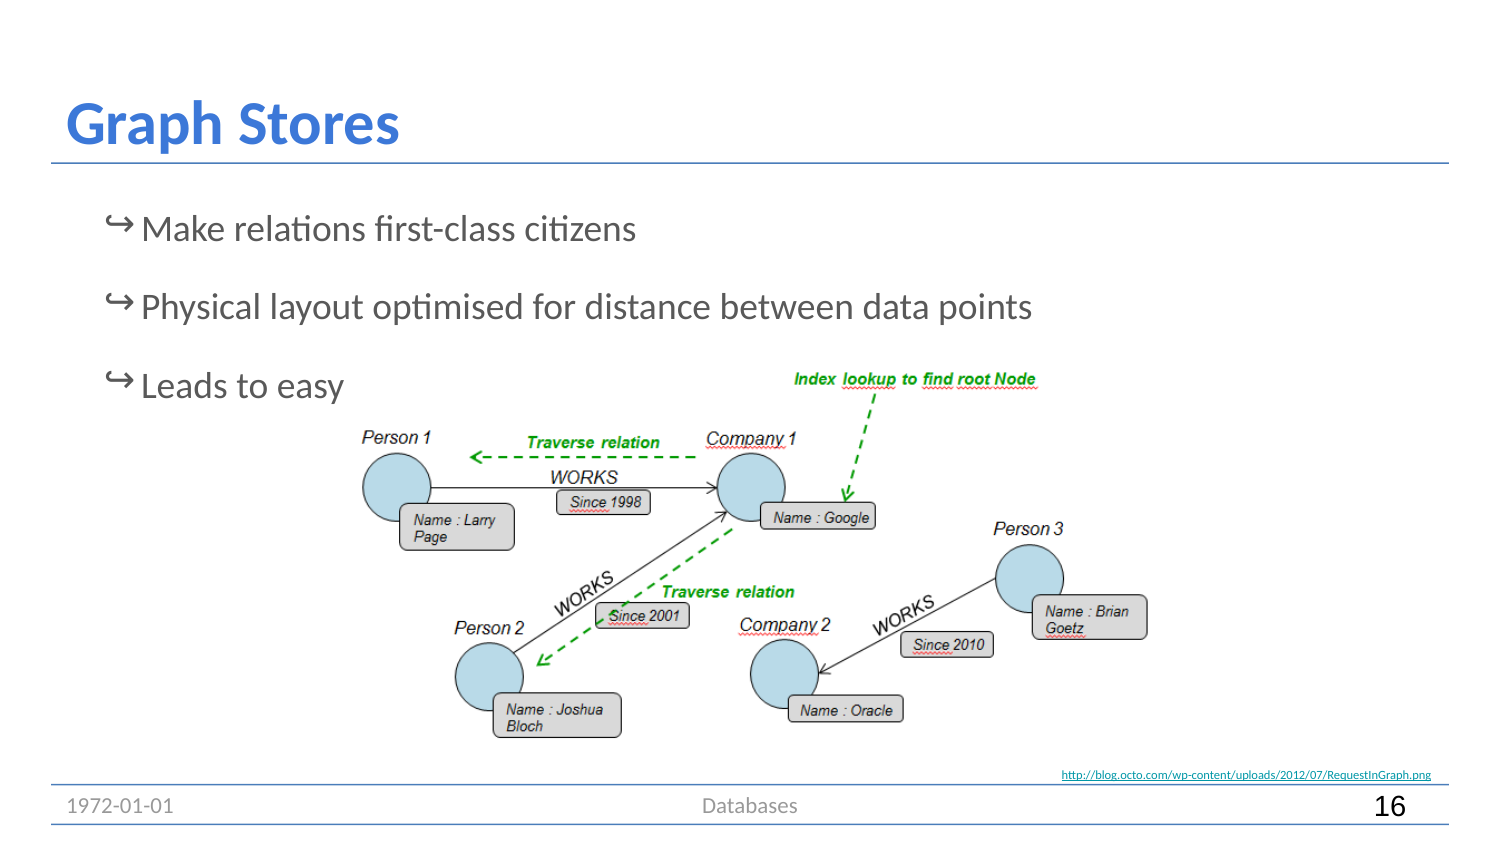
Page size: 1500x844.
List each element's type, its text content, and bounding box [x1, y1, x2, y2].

text_box http://blog.octo.com/wp-content/uploads/2012/07/RequestInGraph.png [988, 752, 1449, 783]
picture [349, 368, 1151, 757]
slide_number [1358, 784, 1449, 825]
title Graph Stores [51, 72, 1449, 167]
list Make relations first-class citizens Physical layout optimised for distance between data points Leads to easy & fast traversal for the graph database engine [51, 189, 1449, 750]
